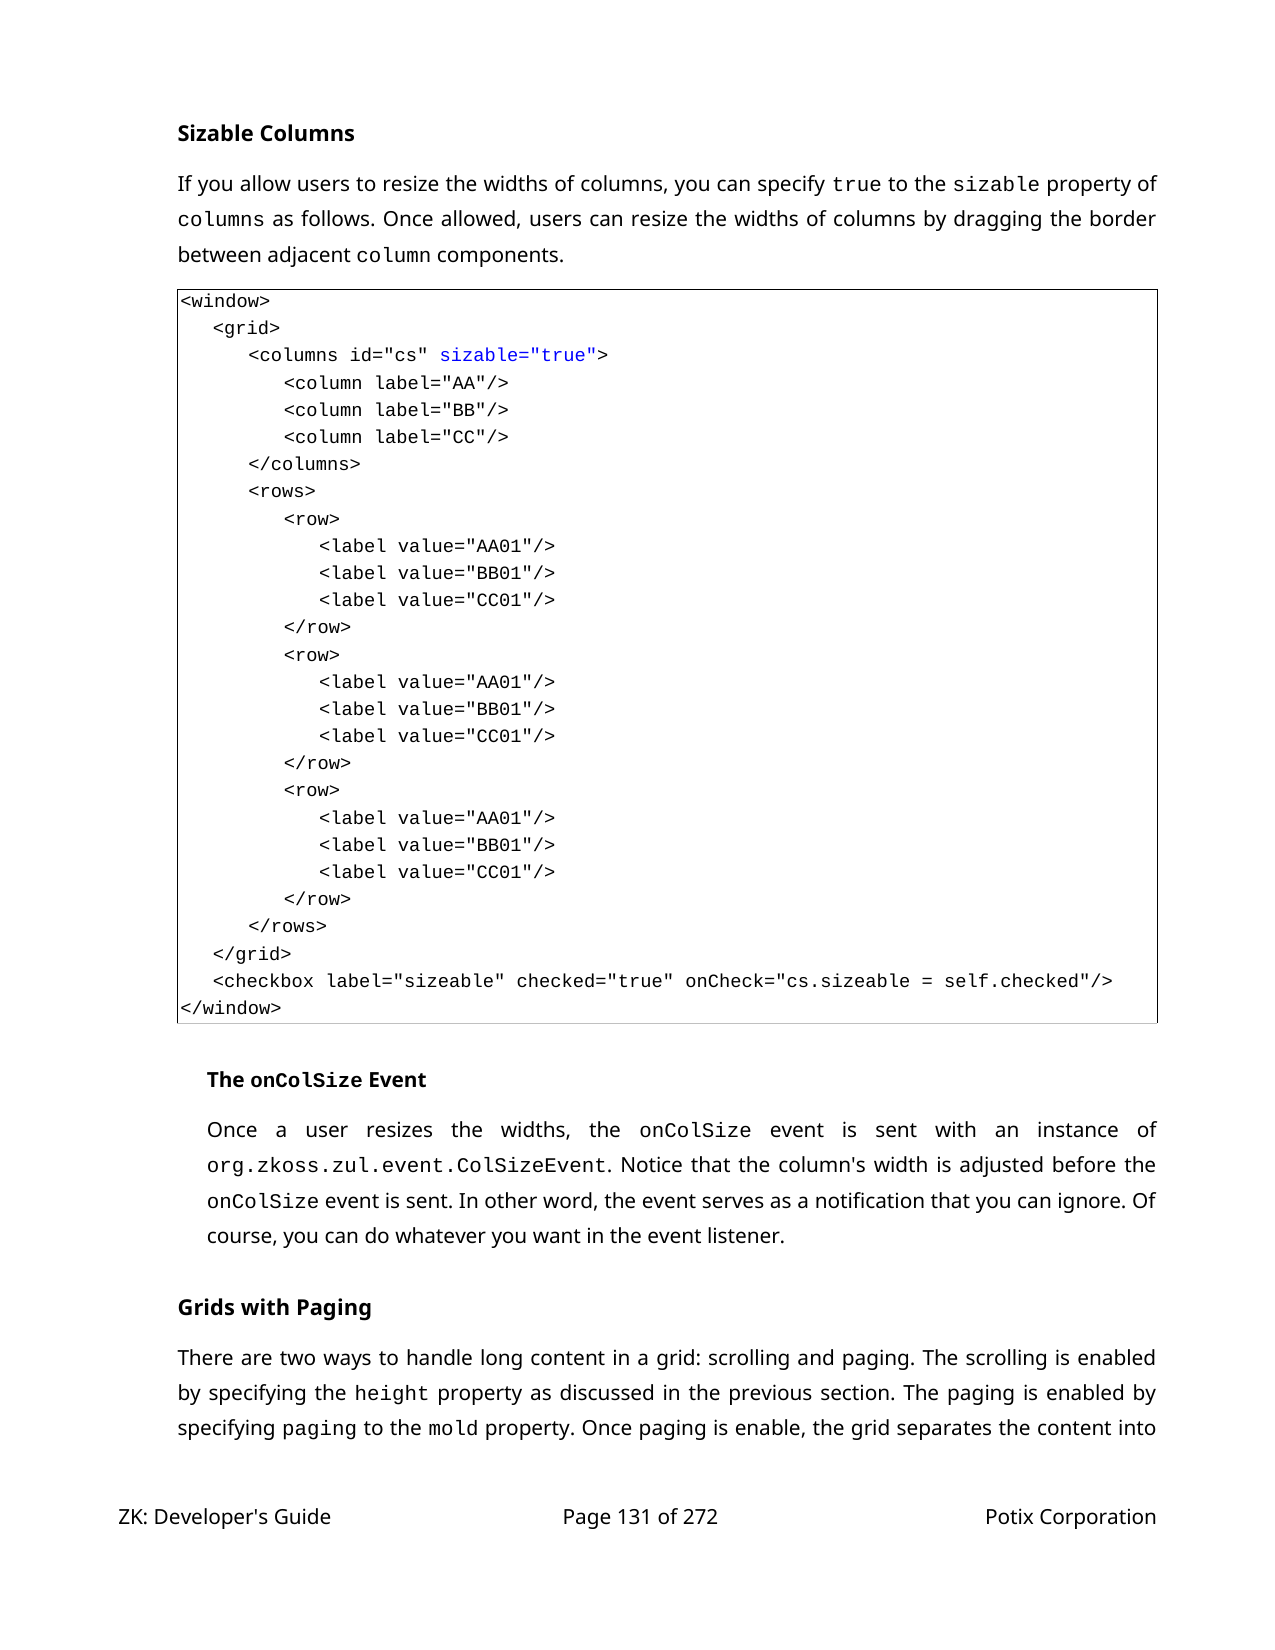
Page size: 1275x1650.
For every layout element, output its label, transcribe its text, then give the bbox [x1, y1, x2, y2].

subtitle Sizable Columns [177, 118, 1157, 148]
text <label value="BB01"/> [178, 561, 1157, 585]
text Once a user resizes the widths, the onColSize event is sent with an instance of org.zkoss.zul.event.ColSizeEvent. Notice that the column's width is adjusted before the onColSize event is sent. In other word, the event serves as a notification that you can ignore. Of course, you can do whatever you want in the event listener. [207, 1115, 1157, 1249]
text <label value="BB01"/> [178, 697, 1157, 721]
text <column label="CC"/> [178, 425, 1157, 449]
text <label value="AA01"/> [178, 669, 1157, 694]
text <row> [178, 778, 1157, 803]
text </row> [178, 887, 1157, 911]
text <columns id="cs" sizable="true"> [178, 343, 1157, 368]
subtitle The onColSize Event [207, 1066, 1157, 1094]
text <label value="CC01"/> [178, 724, 1157, 748]
text <label value="CC01"/> [178, 588, 1157, 612]
text <row> [178, 642, 1157, 667]
text </row> [178, 615, 1157, 639]
text </rows> [178, 914, 1157, 938]
text <column label="BB"/> [178, 398, 1157, 422]
text </grid> [178, 941, 1157, 966]
text <label value="AA01"/> [178, 534, 1157, 558]
text <label value="BB01"/> [178, 833, 1157, 857]
text <label value="CC01"/> [178, 860, 1157, 884]
subtitle Grids with Paging [177, 1292, 1157, 1322]
text If you allow users to resize the widths of columns, you can specify true to the sizable property of columns as follows. Once allowed, users can resize the widths of columns by dragging the border between adjacent column components. [177, 169, 1157, 268]
text <rows> [178, 479, 1157, 503]
text </window> [178, 996, 1157, 1023]
text <checkbox label="sizeable" checked="true" onCheck="cs.sizeable = self.checked"/> [178, 969, 1157, 993]
text <column label="AA"/> [178, 371, 1157, 395]
text <row> [178, 506, 1157, 531]
text </columns> [178, 452, 1157, 476]
text There are two ways to handle long content in a grid: scrolling and paging. The scrolling is enabled by specifying the height property as discussed in the previous section. The paging is enabled by specifying paging to the mold property. Once paging is enable, the grid separates the content into [177, 1343, 1157, 1442]
text <window> [178, 290, 1157, 313]
text <grid> [178, 316, 1157, 340]
text </row> [178, 751, 1157, 775]
text <label value="AA01"/> [178, 806, 1157, 830]
